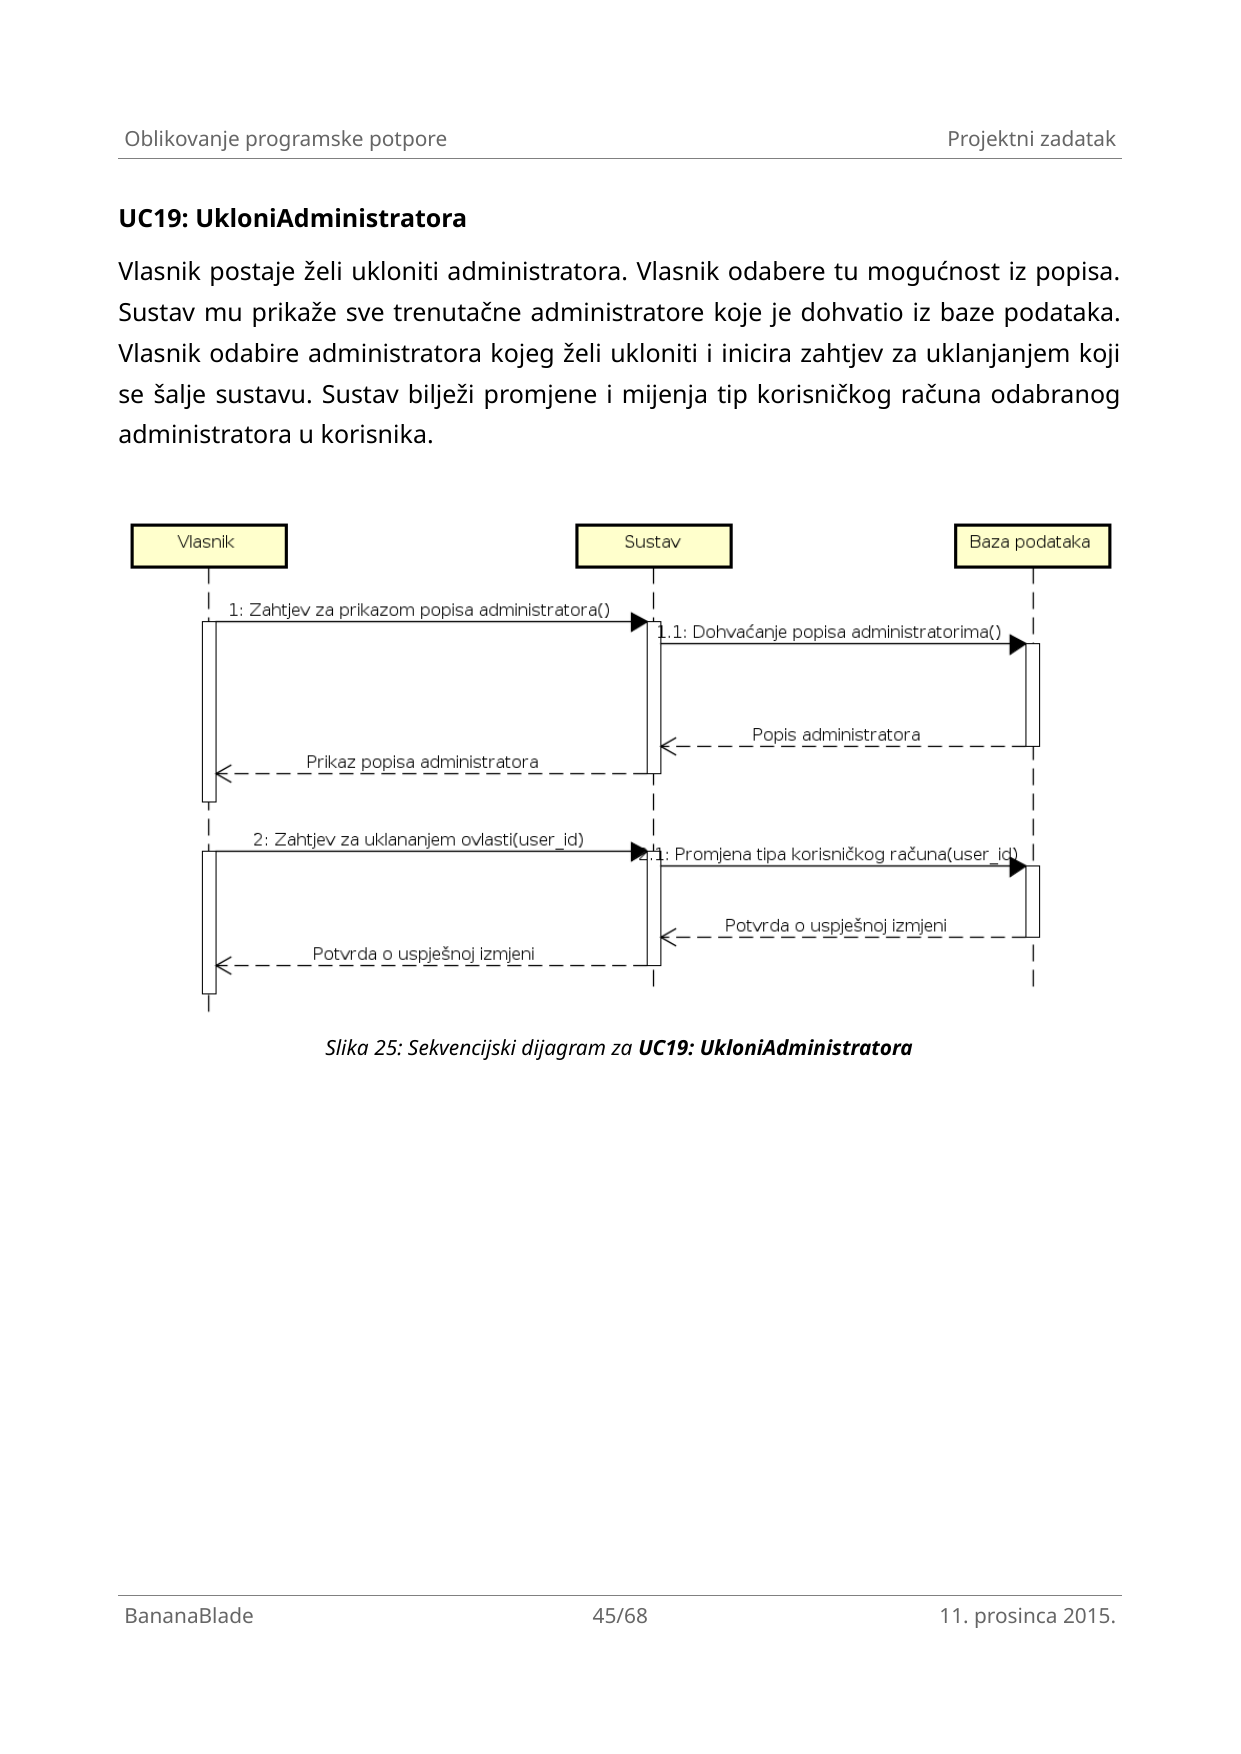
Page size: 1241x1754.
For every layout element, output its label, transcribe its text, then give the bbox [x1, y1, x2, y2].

picture [118, 511, 1123, 1028]
subtitle UC19: UkloniAdministratora [118, 201, 1122, 234]
text Vlasnik postaje želi ukloniti administratora. Vlasnik odabere tu mogućnost iz popisa. Sustav mu prikaže sve trenutačne administratore koje je dohvatio iz baze podataka. Vlasnik odabire administratora kojeg želi ukloniti i inicira zahtjev za uklanjanjem koji se šalje sustavu. Sustav bilježi promjene i mijenja tip korisničkog računa odabranog administratora u korisnika. [118, 254, 1122, 451]
text Slika 25: Sekvencijski dijagram za UC19: UkloniAdministratora [118, 1028, 1122, 1062]
